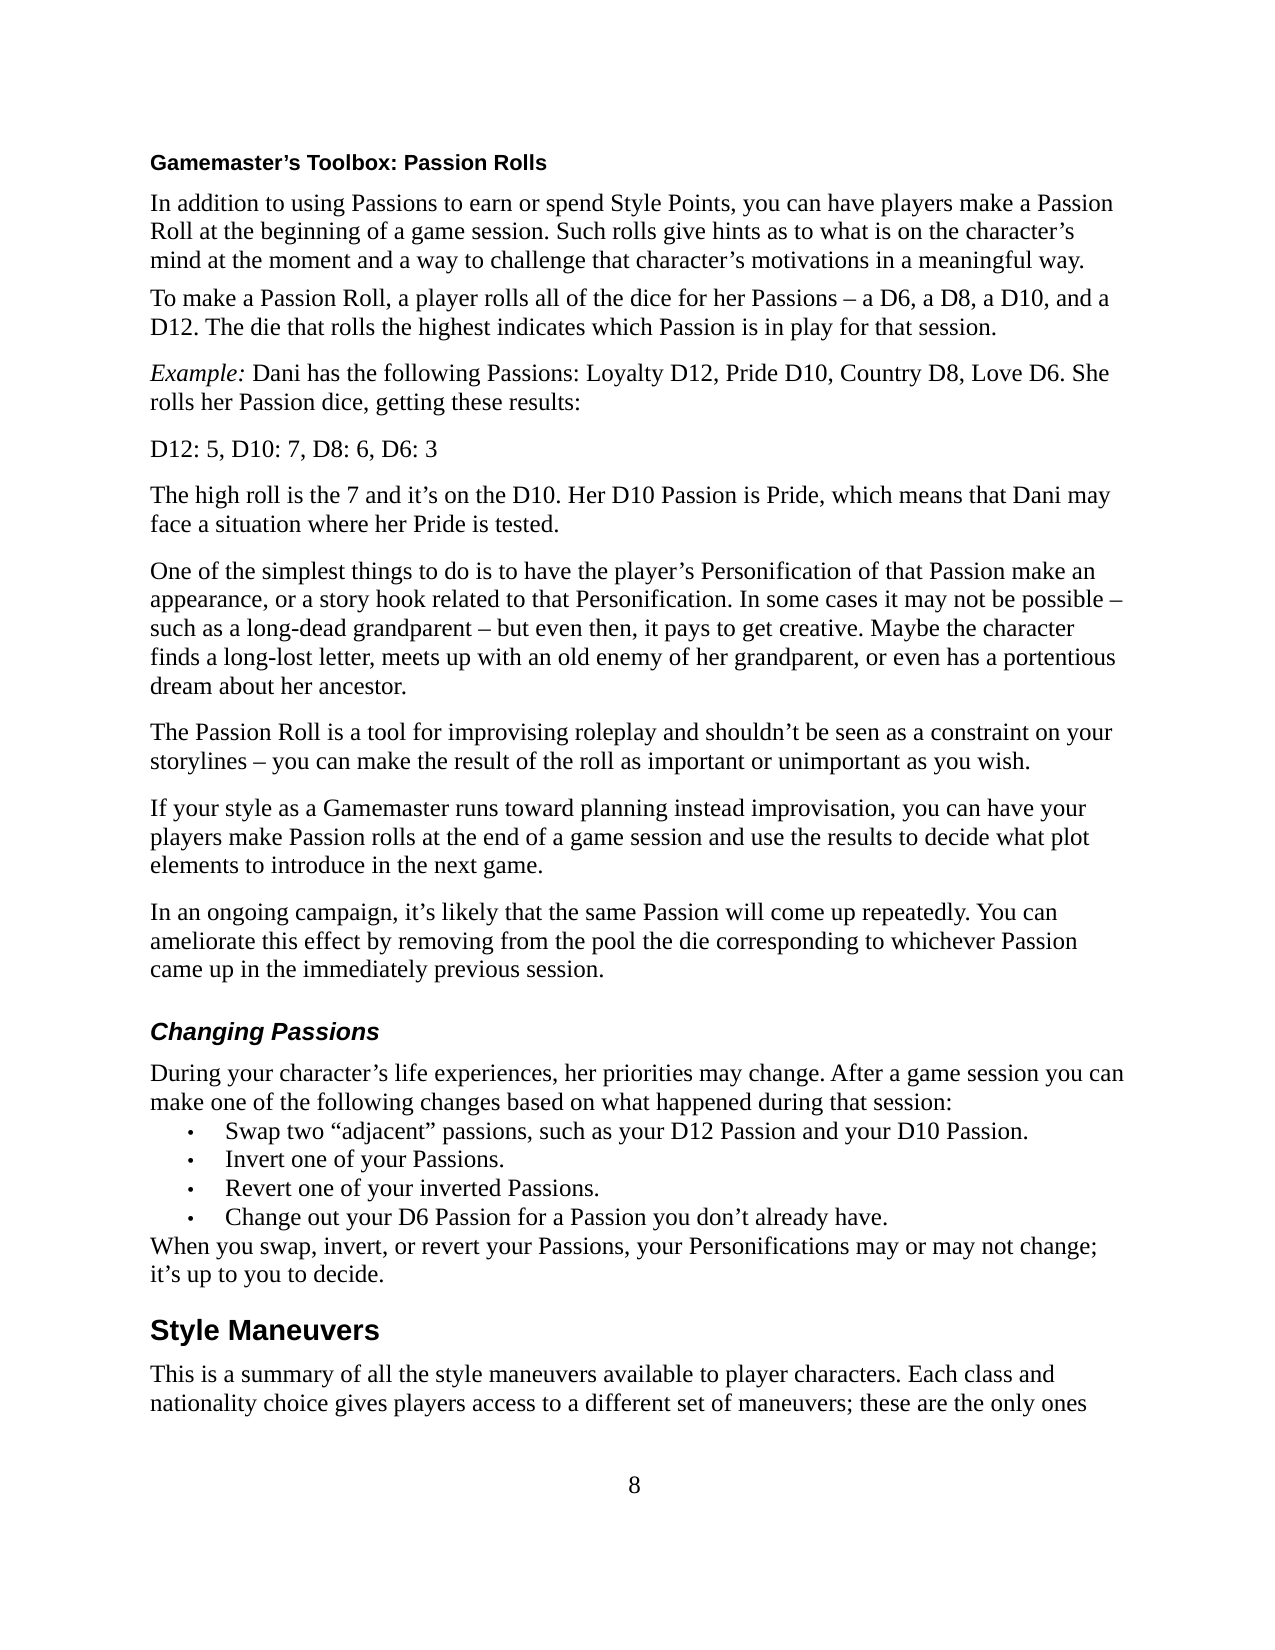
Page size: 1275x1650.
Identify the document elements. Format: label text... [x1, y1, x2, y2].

subtitle Gamemaster’s Toolbox: Passion Rolls [150, 150, 1125, 175]
list Change out your D6 Passion for a Passion you don’t already have. [187, 1202, 1125, 1231]
subtitle Style Maneuvers [150, 1313, 1125, 1347]
text Example: Dani has the following Passions: Loyalty D12, Pride D10, Country D8, Love D6. She rolls her Passion dice, getting these results: [150, 358, 1125, 416]
text In an ongoing campaign, it’s likely that the same Passion will come up repeatedly. You can ameliorate this effect by removing from the pool the die corresponding to whichever Passion came up in the immediately previous session. [150, 897, 1125, 983]
text To make a Passion Roll, a player rolls all of the dice for her Passions – a D6, a D8, a D10, and a D12. The die that rolls the highest indicates which Passion is in play for that session. [150, 283, 1125, 340]
text During your character’s life experiences, her priorities may change. After a game session you can make one of the following changes based on what happened during that session: [150, 1058, 1125, 1116]
text If your style as a Gamemaster runs toward planning instead improvisation, you can have your players make Passion rolls at the end of a game session and use the results to decide what plot elements to introduce in the next game. [150, 793, 1125, 879]
text When you swap, invert, or revert your Passions, your Personifications may or may not change; it’s up to you to decide. [150, 1231, 1125, 1288]
text The high roll is the 7 and it’s on the D10. Her D10 Passion is Pride, which means that Dani may face a situation where her Pride is tested. [150, 480, 1125, 538]
text In addition to using Passions to earn or spend Style Points, you can have players make a Passion Roll at the beginning of a game session. Such rolls give hints as to what is on the character’s mind at the moment and a way to challenge that character’s motivations in a meaningful way. [150, 188, 1125, 274]
text One of the simplest things to do is to have the player’s Personification of that Passion make an appearance, or a story hook related to that Personification. In some cases it may not be possible – such as a long-dead grandparent – but even then, it pays to get creative. Maybe the character finds a long-lost letter, meets up with an old enemy of her grandparent, or even has a portentious dream about her ancestor. [150, 556, 1125, 699]
list Revert one of your inverted Passions. [187, 1173, 1125, 1202]
text D12: 5, D10: 7, D8: 6, D6: 3 [150, 434, 1125, 462]
list Invert one of your Passions. [187, 1144, 1125, 1173]
text The Passion Roll is a tool for improvising roleplay and shouldn’t be seen as a constraint on your storylines – you can make the result of the roll as important or unimportant as you wish. [150, 717, 1125, 775]
list Swap two “adjacent” passions, such as your D12 Passion and your D10 Passion. [187, 1116, 1125, 1144]
subtitle Changing Passions [150, 1017, 1125, 1046]
text This is a summary of all the style maneuvers available to player characters. Each class and nationality choice gives players access to a different set of maneuvers; these are the only ones [150, 1359, 1125, 1417]
